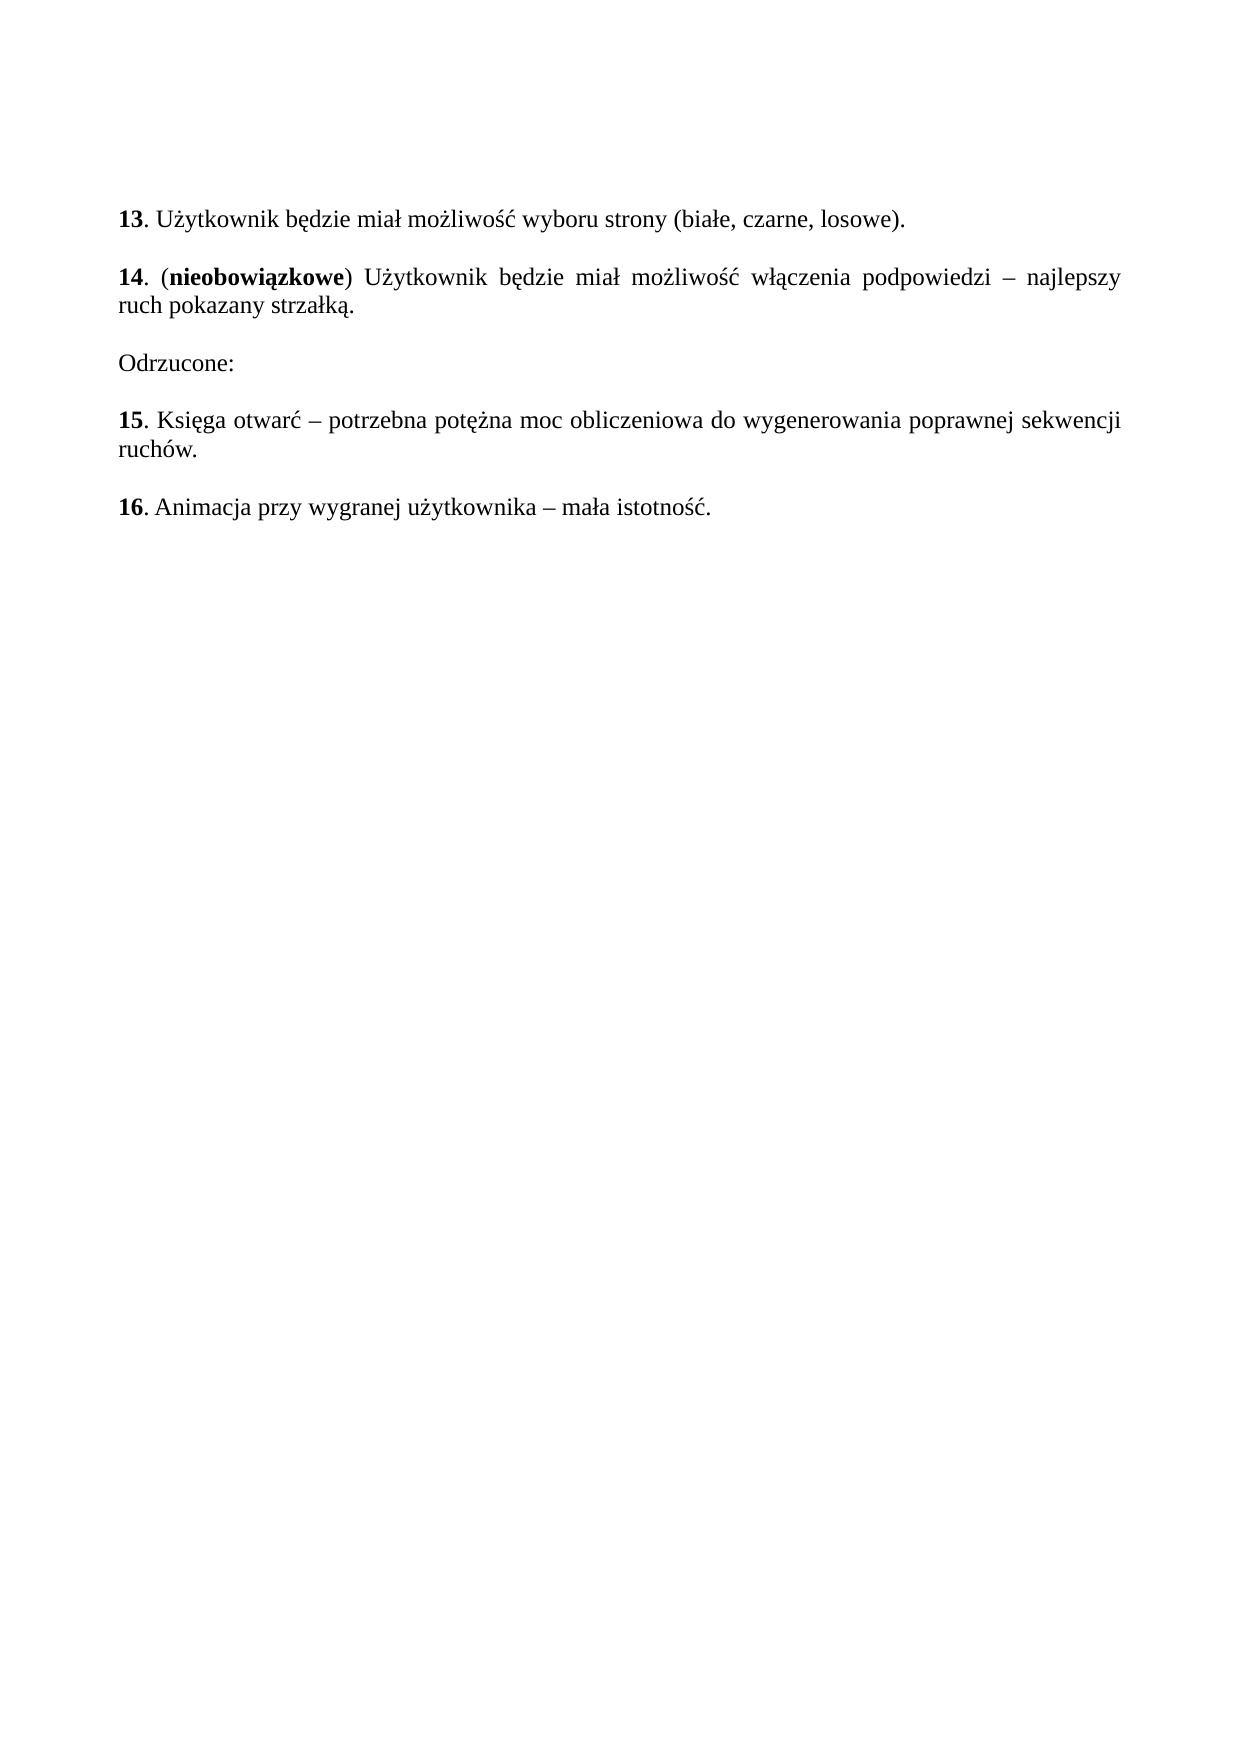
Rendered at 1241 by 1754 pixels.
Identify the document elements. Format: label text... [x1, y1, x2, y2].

text 13. Użytkownik będzie miał możliwość wyboru strony (białe, czarne, losowe). [118, 204, 1122, 233]
text 16. Animacja przy wygranej użytkownika – mała istotność. [118, 492, 1122, 521]
text Odrzucone: [118, 348, 1122, 377]
text 15. Księga otwarć – potrzebna potężna moc obliczeniowa do wygenerowania poprawnej sekwencji ruchów. [118, 406, 1122, 463]
text 14. (nieobowiązkowe) Użytkownik będzie miał możliwość włączenia podpowiedzi – najlepszy ruch pokazany strzałką. [118, 262, 1122, 319]
